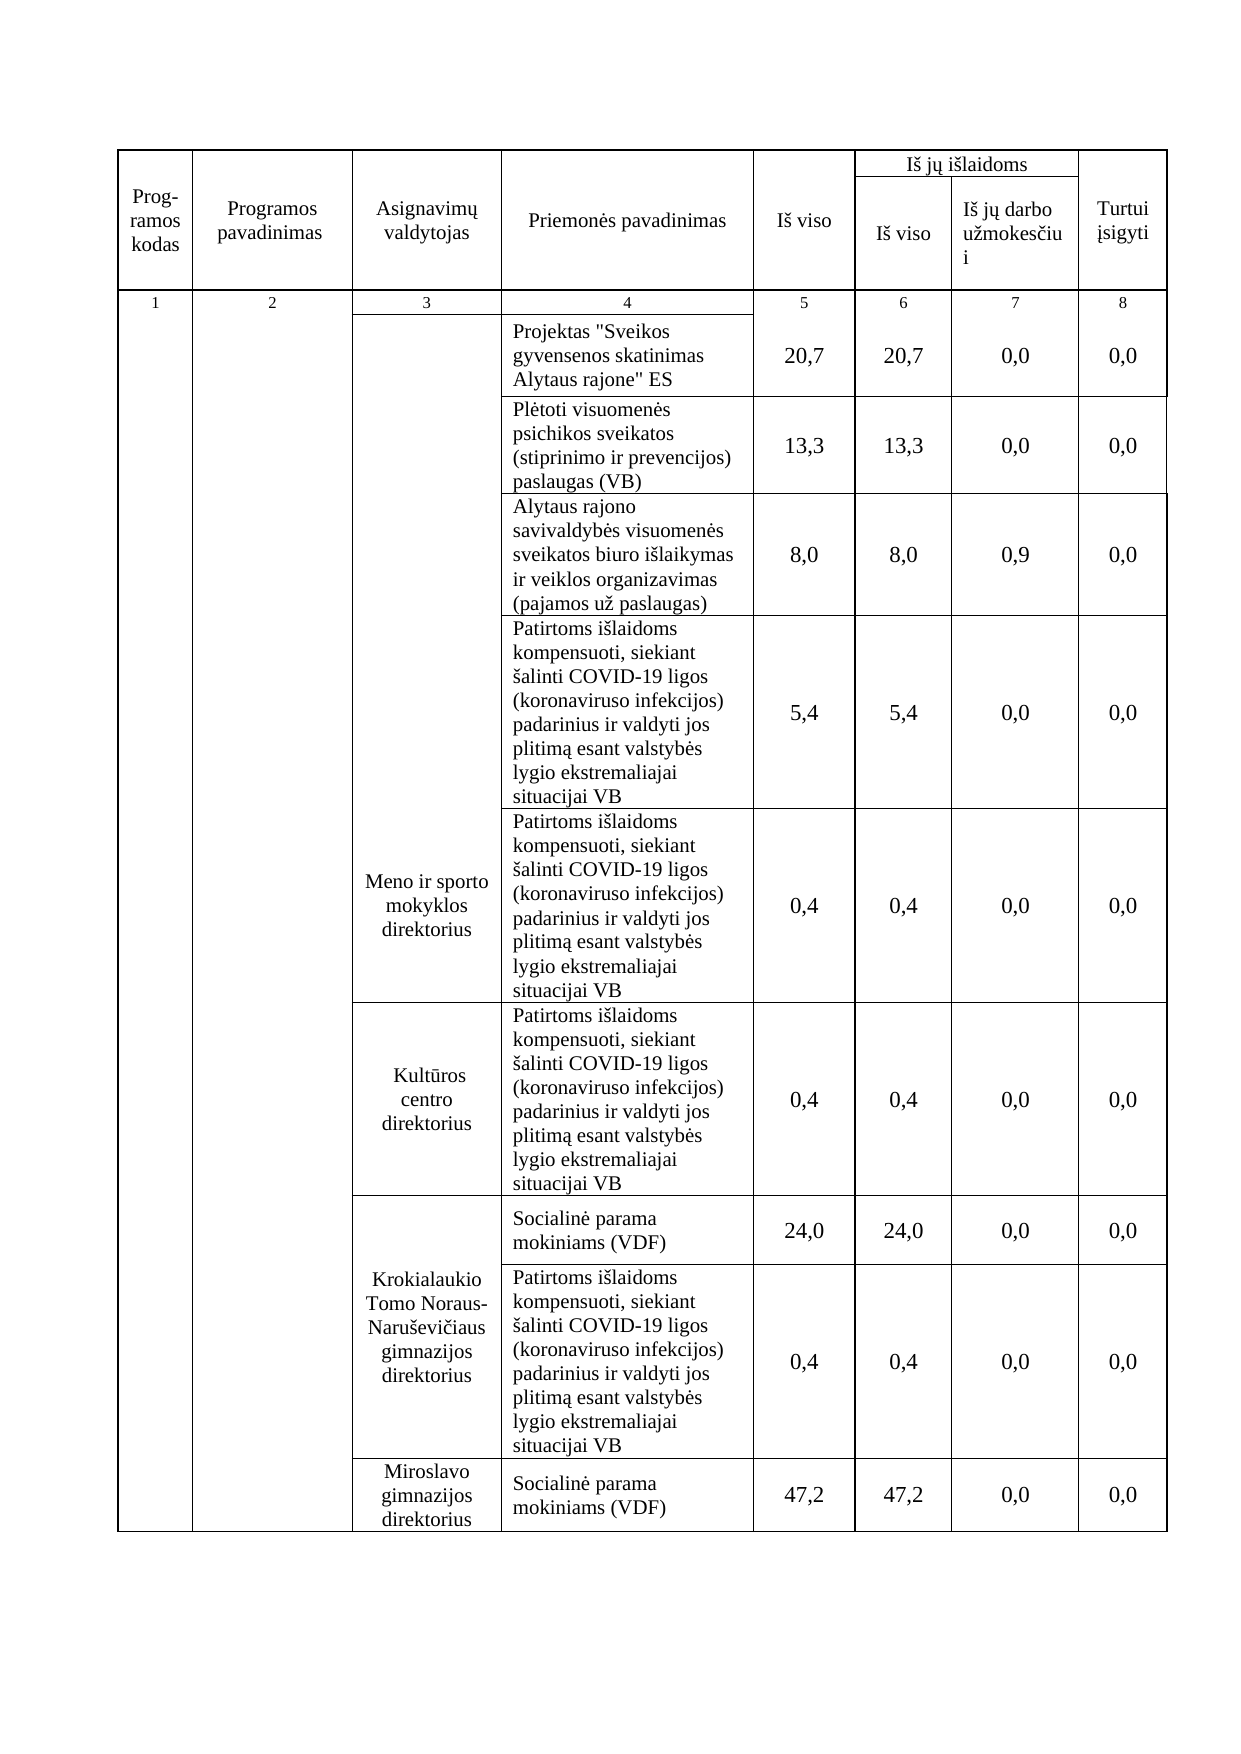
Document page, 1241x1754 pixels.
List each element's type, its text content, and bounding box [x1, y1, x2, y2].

table_cell 0,0 [952, 397, 1078, 493]
table_cell 0,4 [856, 1003, 951, 1195]
table_cell 0,9 [952, 494, 1078, 614]
table_cell 24,0 [856, 1196, 951, 1264]
table_cell 5,4 [754, 616, 854, 808]
table_cell 0,0 [1079, 616, 1166, 808]
table_cell Patirtoms išlaidoms kompensuoti, siekiant šalinti COVID-19 ligos (koronaviruso infekcijos) padarinius ir valdyti jos plitimą esant valstybės lygio ekstremaliajai situacijai VB [502, 616, 753, 808]
table_cell 0,0 [1079, 314, 1166, 396]
table_header Priemonės pavadinimas [502, 151, 753, 288]
table_cell 0,0 [952, 1196, 1078, 1264]
table_cell 7 [952, 291, 1078, 313]
table_cell 3 [353, 291, 501, 313]
table_cell Kultūros centro direktorius [353, 1003, 501, 1195]
table_cell 0,0 [952, 1459, 1078, 1531]
table_cell 5,4 [856, 616, 951, 808]
table_cell [353, 315, 501, 808]
table_cell Krokialaukio Tomo Noraus-Naruševičiaus gimnazijos direktorius [353, 1196, 501, 1457]
table_cell 0,0 [1079, 397, 1166, 493]
table_cell Socialinė parama mokiniams (VDF) [502, 1459, 753, 1531]
table_cell Alytaus rajono savivaldybės visuomenės sveikatos biuro išlaikymas ir veiklos organizavimas (pajamos už paslaugas) [502, 494, 753, 614]
table_cell 0,4 [754, 1003, 854, 1195]
table_cell 0,4 [856, 809, 951, 1002]
table_cell 8 [1079, 291, 1166, 313]
table_cell Meno ir sporto mokyklos direktorius [353, 808, 501, 1002]
table_header Iš viso [754, 151, 854, 288]
table_cell 5 [754, 291, 854, 313]
table_cell 13,3 [856, 397, 951, 493]
table_cell 20,7 [754, 314, 854, 396]
table_cell 0,0 [1079, 1196, 1166, 1264]
table_cell 1 [119, 291, 192, 313]
table_cell 0,0 [1079, 1459, 1166, 1531]
table_cell Iš viso [856, 177, 951, 288]
table_cell 0,0 [1079, 1003, 1166, 1195]
table_cell Socialinė parama mokiniams (VDF) [502, 1196, 753, 1264]
table_cell 20,7 [856, 314, 951, 396]
table_cell 0,0 [952, 314, 1078, 396]
table_cell 13,3 [754, 397, 854, 493]
table_cell 24,0 [754, 1196, 854, 1264]
table_cell 0,0 [952, 616, 1078, 808]
table_cell Iš jų darbo užmokesčiui [952, 177, 1078, 288]
table_cell Miroslavo gimnazijos direktorius [353, 1459, 501, 1531]
table_cell [193, 314, 352, 1531]
table_cell 4 [502, 291, 753, 313]
table_header Asignavimų valdytojas [353, 151, 501, 288]
table_header Programos pavadinimas [193, 151, 352, 288]
table_cell 0,0 [1079, 1265, 1166, 1457]
table_cell 2 [193, 291, 352, 313]
table_cell 6 [856, 291, 951, 313]
table_cell Patirtoms išlaidoms kompensuoti, siekiant šalinti COVID-19 ligos (koronaviruso infekcijos) padarinius ir valdyti jos plitimą esant valstybės lygio ekstremaliajai situacijai VB [502, 1265, 753, 1457]
table_cell 0,0 [952, 1265, 1078, 1457]
table_cell 0,4 [856, 1265, 951, 1457]
table_cell Projektas "Sveikos gyvensenos skatinimas Alytaus rajone" ES [502, 315, 753, 396]
table_header Prog-ramos kodas [119, 151, 192, 288]
table_header Iš jų išlaidoms [856, 151, 1078, 176]
table_cell 0,4 [754, 1265, 854, 1457]
table_cell 8,0 [856, 494, 951, 614]
table_cell Plėtoti visuomenės psichikos sveikatos (stiprinimo ir prevencijos) paslaugas (VB) [502, 397, 753, 493]
table_cell 0,0 [1079, 809, 1166, 1002]
table_header Turtui įsigyti [1079, 151, 1166, 288]
table_cell 47,2 [754, 1459, 854, 1531]
table_cell 0,0 [952, 1003, 1078, 1195]
table_cell [119, 314, 192, 1531]
table_cell Patirtoms išlaidoms kompensuoti, siekiant šalinti COVID-19 ligos (koronaviruso infekcijos) padarinius ir valdyti jos plitimą esant valstybės lygio ekstremaliajai situacijai VB [502, 809, 753, 1002]
table_cell 0,0 [1079, 494, 1166, 614]
table_cell Patirtoms išlaidoms kompensuoti, siekiant šalinti COVID-19 ligos (koronaviruso infekcijos) padarinius ir valdyti jos plitimą esant valstybės lygio ekstremaliajai situacijai VB [502, 1003, 753, 1195]
table_cell 0,0 [952, 809, 1078, 1002]
table_cell 0,4 [754, 809, 854, 1002]
table_cell 47,2 [856, 1459, 951, 1531]
table_cell 8,0 [754, 494, 854, 614]
